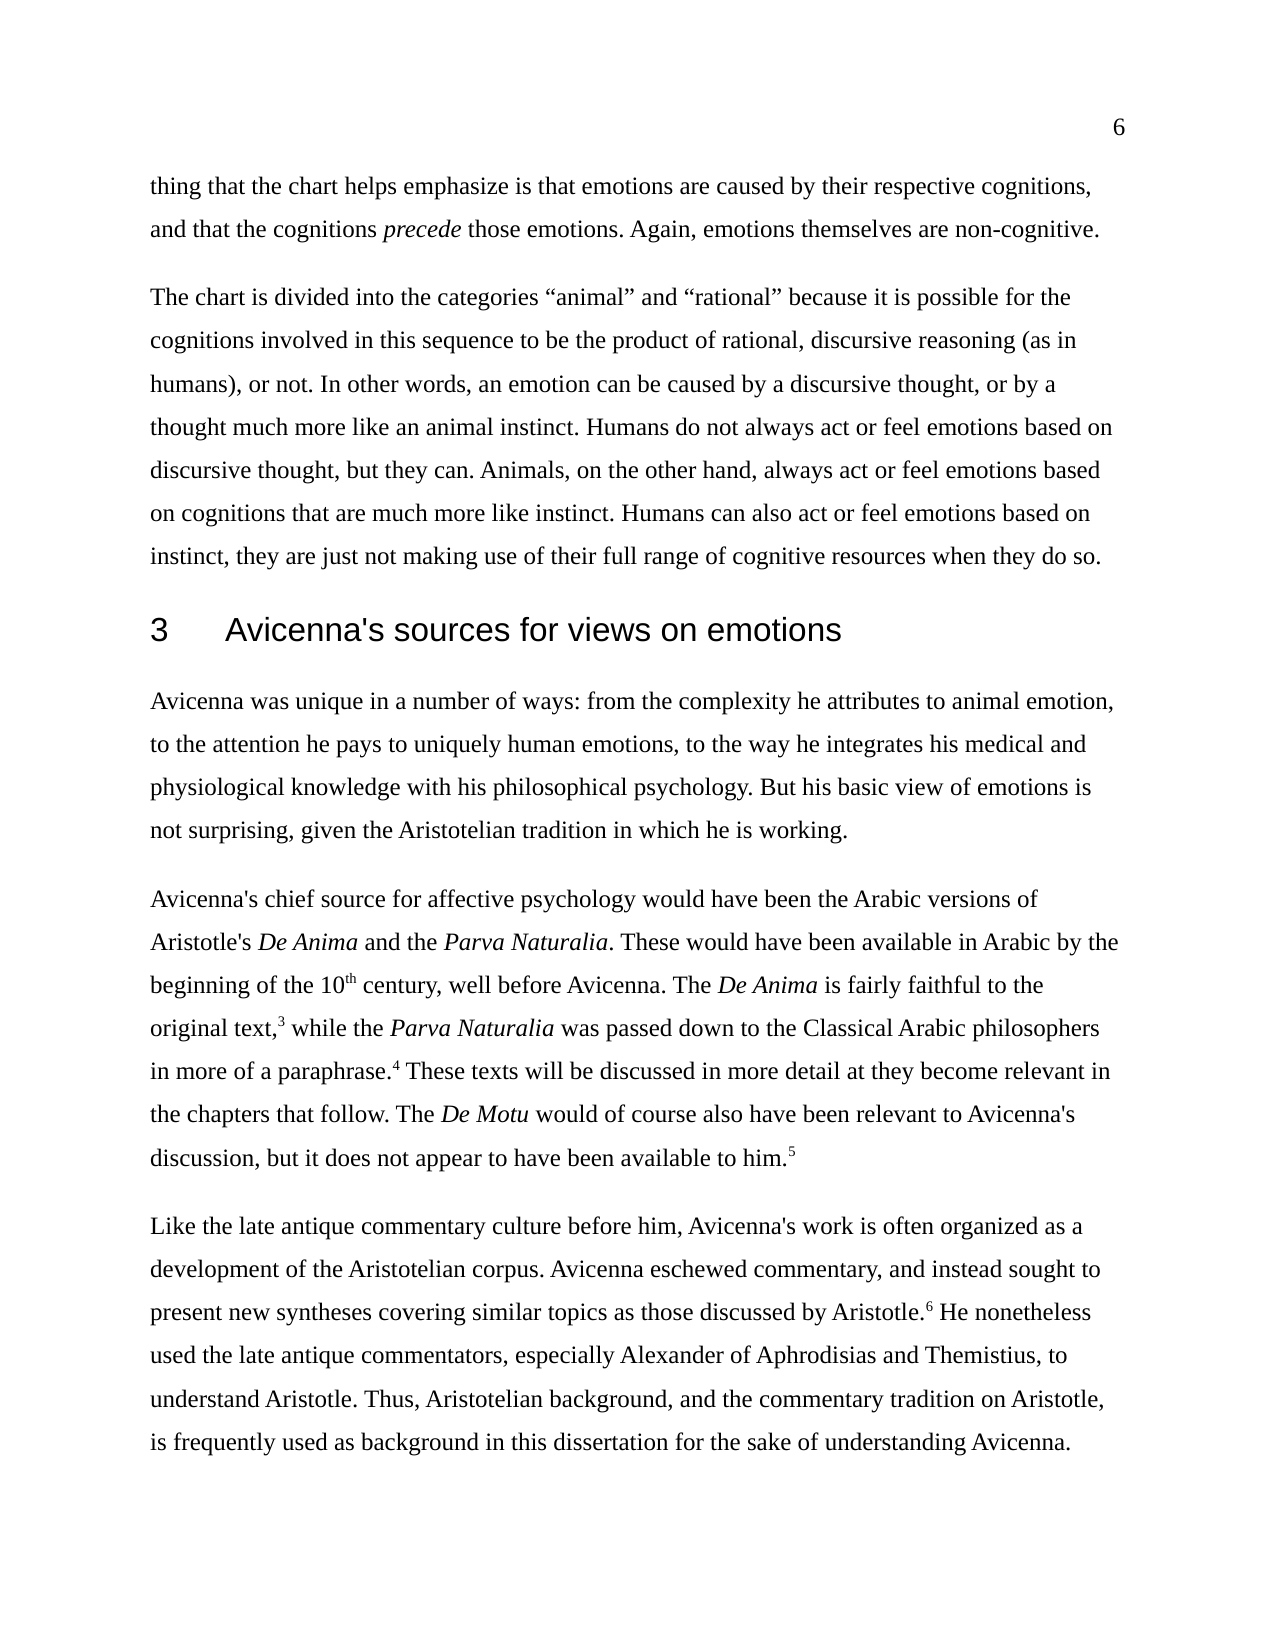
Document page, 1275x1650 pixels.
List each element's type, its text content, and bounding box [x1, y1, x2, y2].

subtitle 3 Avicenna's sources for views on emotions [150, 610, 1125, 648]
text thing that the chart helps emphasize is that emotions are caused by their respective cognitions, and that the cognitions precede those emotions. Again, emotions themselves are non-cognitive. [150, 171, 1125, 243]
text Avicenna was unique in a number of ways: from the complexity he attributes to animal emotion, to the attention he pays to uniquely human emotions, to the way he integrates his medical and physiological knowledge with his philosophical psychology. But his basic view of emotions is not surprising, given the Aristotelian tradition in which he is working. [150, 686, 1125, 844]
text Avicenna's chief source for affective psychology would have been the Arabic versions of Aristotle's De Anima and the Parva Naturalia. These would have been available in Arabic by the beginning of the 10th century, well before Avicenna. The De Anima is fairly faithful to the original text, while the Parva Naturalia was passed down to the Classical Arabic philosophers in more of a paraphrase. These texts will be discussed in more detail at they become relevant in the chapters that follow. The De Motu would of course also have been relevant to Avicenna's discussion, but it does not appear to have been available to him. [150, 884, 1125, 1171]
text The chart is divided into the categories “animal” and “rational” because it is possible for the cognitions involved in this sequence to be the product of rational, discursive reasoning (as in humans), or not. In other words, an emotion can be caused by a discursive thought, or by a thought much more like an animal instinct. Humans do not always act or feel emotions based on discursive thought, but they can. Animals, on the other hand, always act or feel emotions based on cognitions that are much more like instinct. Humans can also act or feel emotions based on instinct, they are just not making use of their full range of cognitive resources when they do so. [150, 282, 1125, 570]
text Like the late antique commentary culture before him, Avicenna's work is often organized as a development of the Aristotelian corpus. Avicenna eschewed commentary, and instead sought to present new syntheses covering similar topics as those discussed by Aristotle. He nonetheless used the late antique commentators, especially Alexander of Aphrodisias and Themistius, to understand Aristotle. Thus, Aristotelian background, and the commentary tradition on Aristotle, is frequently used as background in this dissertation for the sake of understanding Avicenna. [150, 1211, 1125, 1456]
